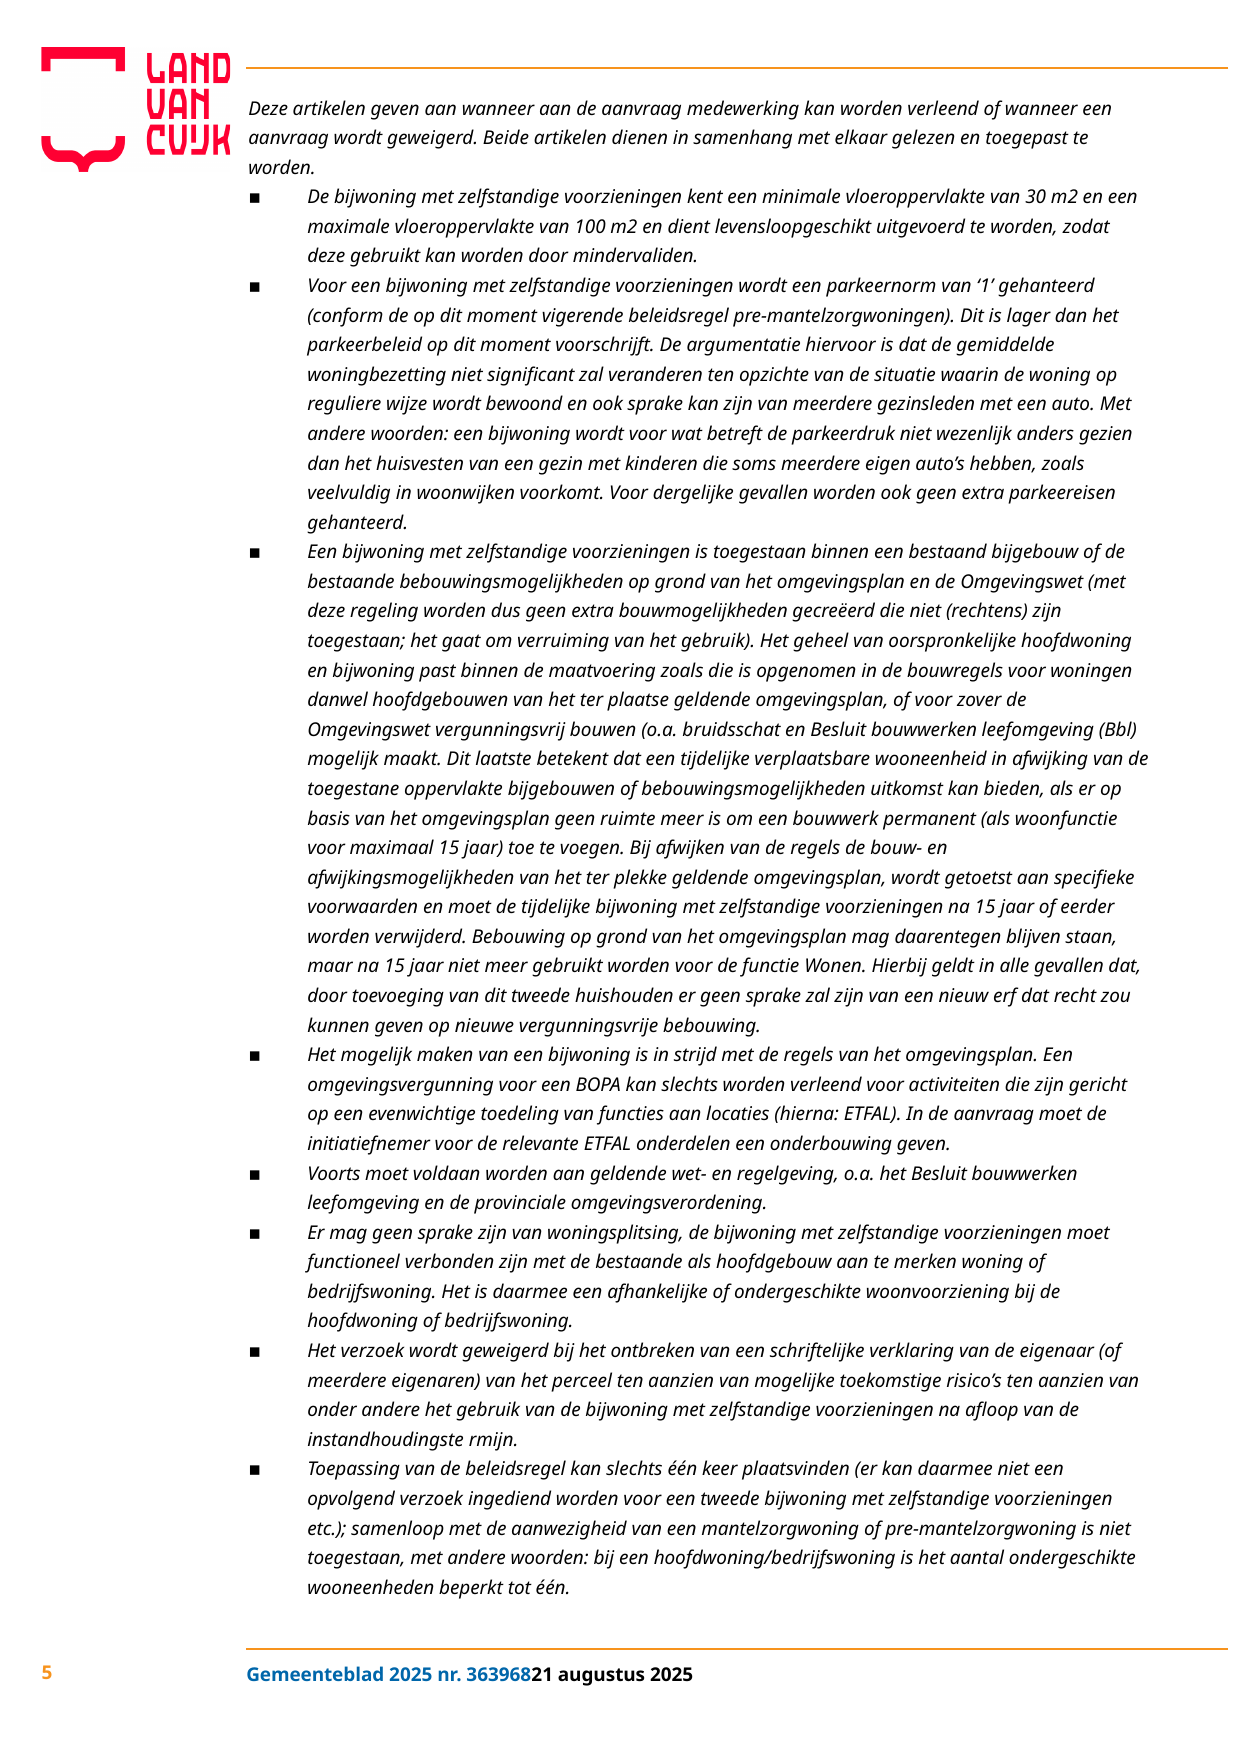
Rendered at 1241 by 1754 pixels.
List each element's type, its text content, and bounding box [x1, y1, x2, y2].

list Het mogelijk maken van een bijwoning is in strijd met de regels van het omgevingsplan. Een omgevingsvergunning voor een BOPA kan slechts worden verleend voor activiteiten die zijn gericht op een evenwichtige toedeling van functies aan locaties (hierna: ETFAL). In de aanvraag moet de initiatiefnemer voor de relevante ETFAL onderdelen een onderbouwing geven. [248, 1041, 1152, 1156]
list Er mag geen sprake zijn van woningsplitsing, de bijwoning met zelfstandige voorzieningen moet functioneel verbonden zijn met de bestaande als hoofdgebouw aan te merken woning of bedrijfswoning. Het is daarmee een afhankelijke of ondergeschikte woonvoorziening bij de hoofdwoning of bedrijfswoning. [248, 1219, 1152, 1333]
list Het verzoek wordt geweigerd bij het ontbreken van een schriftelijke verklaring van de eigenaar (of meerdere eigenaren) van het perceel ten aanzien van mogelijke toekomstige risico’s ten aanzien van onder andere het gebruik van de bijwoning met zelfstandige voorzieningen na afloop van de instandhoudingste rmijn. [248, 1337, 1152, 1452]
list De bijwoning met zelfstandige voorzieningen kent een minimale vloeroppervlakte van 30 m2 en een maximale vloeroppervlakte van 100 m2 en dient levensloopgeschikt uitgevoerd te worden, zodat deze gebruikt kan worden door mindervaliden. [248, 183, 1152, 268]
picture [41, 47, 231, 172]
list Een bijwoning met zelfstandige voorzieningen is toegestaan binnen een bestaand bijgebouw of de bestaande bebouwingsmogelijkheden op grond van het omgevingsplan en de Omgevingswet (met deze regeling worden dus geen extra bouwmogelijkheden gecreëerd die niet (rechtens) zijn toegestaan; het gaat om verruiming van het gebruik). Het geheel van oorspronkelijke hoofdwoning en bijwoning past binnen de maatvoering zoals die is opgenomen in de bouwregels voor woningen danwel hoofdgebouwen van het ter plaatse geldende omgevingsplan, of voor zover de Omgevingswet vergunningsvrij bouwen (o.a. bruidsschat en Besluit bouwwerken leefomgeving (Bbl) mogelijk maakt. Dit laatste betekent dat een tijdelijke verplaatsbare wooneenheid in afwijking van de toegestane oppervlakte bijgebouwen of bebouwingsmogelijkheden uitkomst kan bieden, als er op basis van het omgevingsplan geen ruimte meer is om een bouwwerk permanent (als woonfunctie voor maximaal 15 jaar) toe te voegen. Bij afwijken van de regels de bouw- en afwijkingsmogelijkheden van het ter plekke geldende omgevingsplan, wordt getoetst aan specifieke voorwaarden en moet de tijdelijke bijwoning met zelfstandige voorzieningen na 15 jaar of eerder worden verwijderd. Bebouwing op grond van het omgevingsplan mag daarentegen blijven staan, maar na 15 jaar niet meer gebruikt worden voor de functie Wonen. Hierbij geldt in alle gevallen dat, door toevoeging van dit tweede huishouden er geen sprake zal zijn van een nieuw erf dat recht zou kunnen geven op nieuwe vergunningsvrije bebouwing. [248, 538, 1152, 1038]
list Toepassing van de beleidsregel kan slechts één keer plaatsvinden (er kan daarmee niet een opvolgend verzoek ingediend worden voor een tweede bijwoning met zelfstandige voorzieningen etc.); samenloop met de aanwezigheid van een mantelzorgwoning of pre-mantelzorgwoning is niet toegestaan, met andere woorden: bij een hoofdwoning/bedrijfswoning is het aantal ondergeschikte wooneenheden beperkt tot één. [248, 1456, 1152, 1600]
list Voorts moet voldaan worden aan geldende wet- en regelgeving, o.a. het Besluit bouwwerken leefomgeving en de provinciale omgevingsverordening. [248, 1160, 1152, 1215]
list Voor een bijwoning met zelfstandige voorzieningen wordt een parkeernorm van ‘1’ gehanteerd (conform de op dit moment vigerende beleidsregel pre-mantelzorgwoningen). Dit is lager dan het parkeerbeleid op dit moment voorschrijft. De argumentatie hiervoor is dat de gemiddelde woningbezetting niet significant zal veranderen ten opzichte van de situatie waarin de woning op reguliere wijze wordt bewoond en ook sprake kan zijn van meerdere gezinsleden met een auto. Met andere woorden: een bijwoning wordt voor wat betreft de parkeerdruk niet wezenlijk anders gezien dan het huisvesten van een gezin met kinderen die soms meerdere eigen auto’s hebben, zoals veelvuldig in woonwijken voorkomt. Voor dergelijke gevallen worden ook geen extra parkeereisen gehanteerd. [248, 272, 1152, 535]
text Deze artikelen geven aan wanneer aan de aanvraag medewerking kan worden verleend of wanneer een aanvraag wordt geweigerd. Beide artikelen dienen in samenhang met elkaar gelezen en toegepast te worden. [248, 95, 1152, 180]
